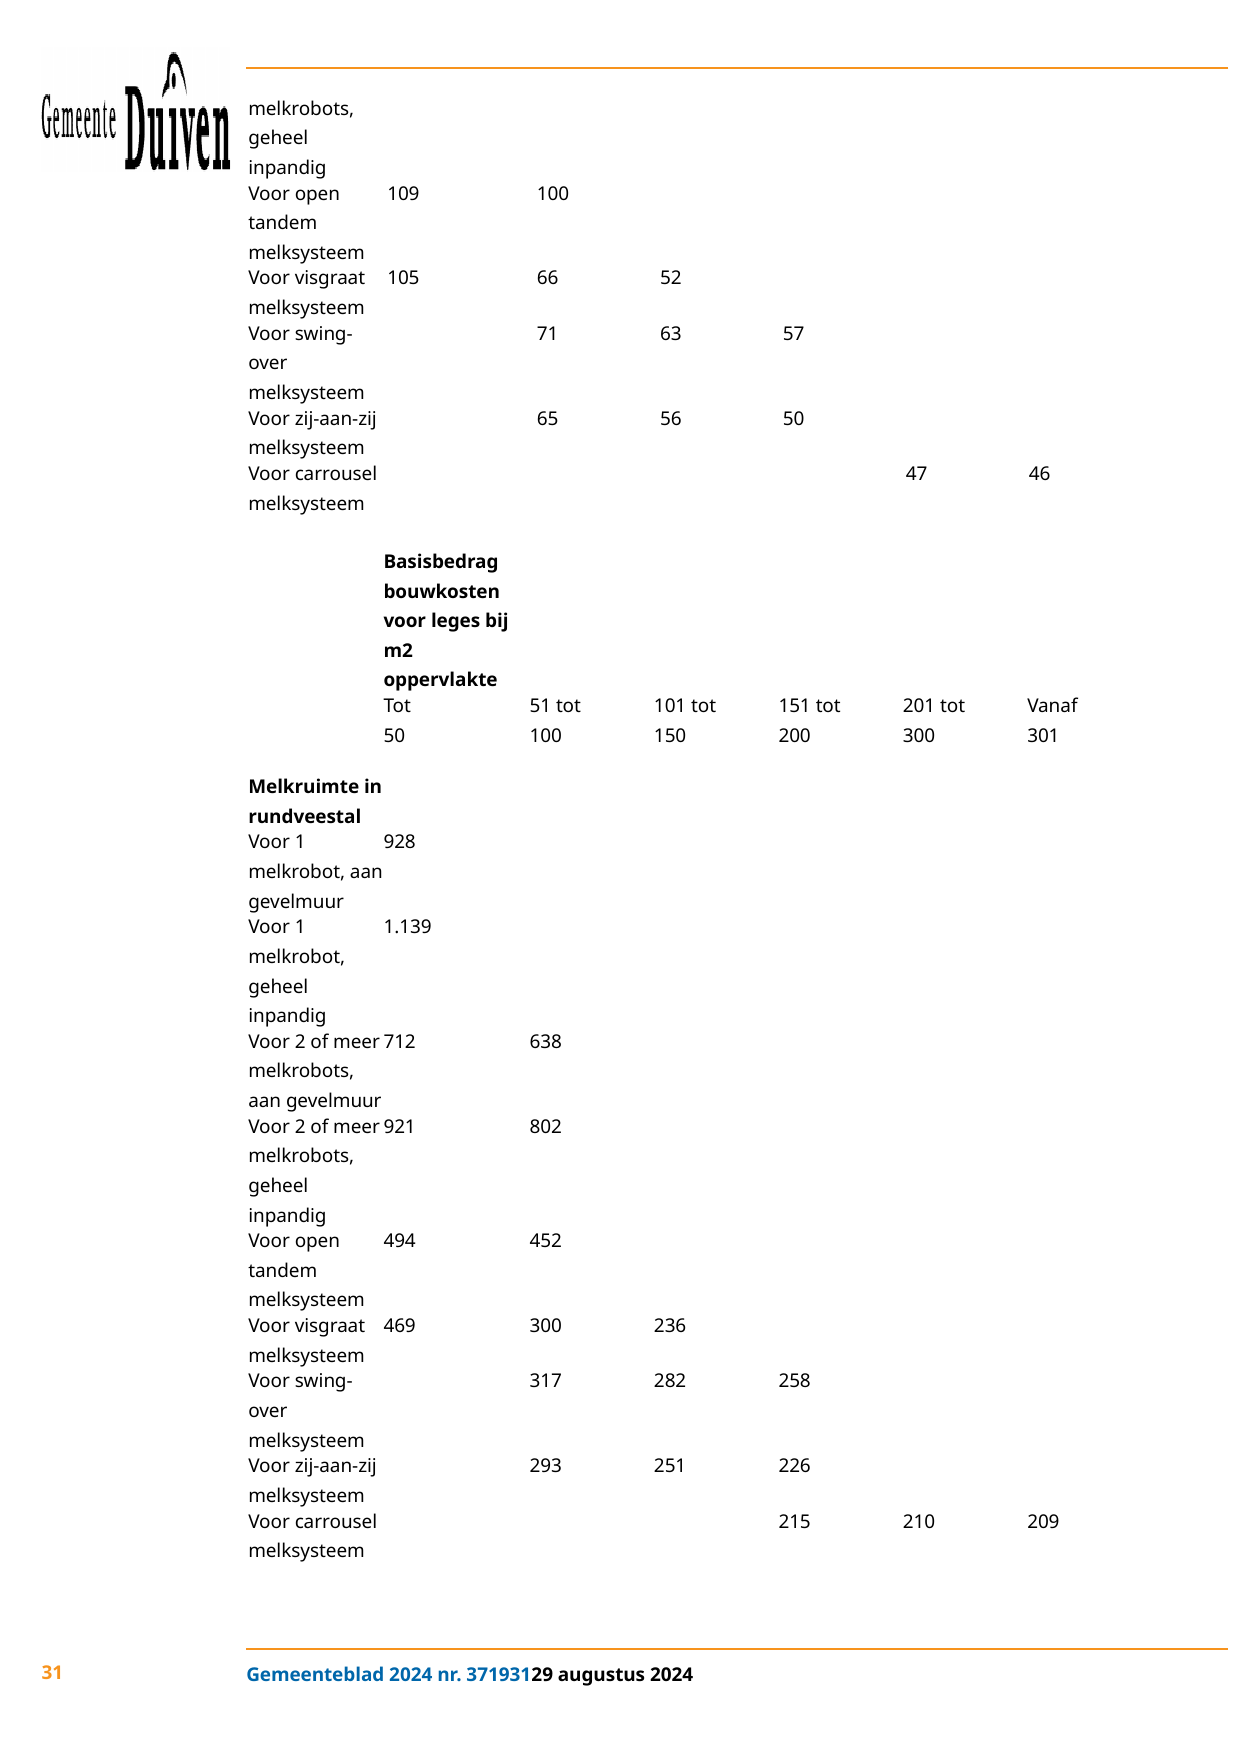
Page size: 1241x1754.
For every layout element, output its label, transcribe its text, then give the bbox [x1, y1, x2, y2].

table_cell [906, 405, 1028, 460]
table_cell Voor 1 melkrobot, aan gevelmuur [248, 829, 383, 914]
table_cell [903, 1368, 1027, 1453]
table_cell 57 [783, 320, 906, 405]
table_cell Voor visgraat melksysteem [248, 1313, 383, 1368]
table_cell Voor open tandem melksysteem [248, 1228, 383, 1312]
table_cell [387, 460, 537, 515]
table_cell [654, 914, 778, 1028]
table_cell [903, 774, 1027, 829]
table_cell Voor swing-over melksysteem [248, 320, 387, 405]
table_cell melkrobots, geheel inpandig [248, 95, 387, 180]
table_cell [906, 265, 1028, 320]
table_cell [778, 1113, 903, 1227]
table_cell 109 [387, 180, 537, 264]
table_cell [383, 1508, 529, 1563]
picture [41, 47, 231, 172]
table_cell [537, 460, 660, 515]
table_cell [1029, 265, 1152, 320]
table_cell Voor open tandem melksysteem [248, 180, 387, 264]
table_cell 201 tot 300 [903, 693, 1027, 748]
table_cell 101 tot 150 [654, 693, 778, 748]
table_cell 802 [529, 1113, 654, 1227]
table_cell [383, 774, 529, 829]
table_cell 47 [906, 460, 1028, 515]
table_cell Voor 1 melkrobot, geheel inpandig [248, 914, 383, 1028]
table_cell 105 [387, 265, 537, 320]
table_cell [906, 180, 1028, 264]
table_cell 50 [783, 405, 906, 460]
table_cell [1027, 829, 1152, 914]
table_cell 293 [529, 1453, 654, 1508]
table_cell [654, 1508, 778, 1563]
table_cell 452 [529, 1228, 654, 1312]
table_cell 56 [660, 405, 783, 460]
table_cell [383, 1453, 529, 1508]
table_cell [529, 829, 654, 914]
table_cell [903, 1453, 1027, 1508]
table_cell [778, 829, 903, 914]
table_cell [1029, 180, 1152, 264]
table_cell 282 [654, 1368, 778, 1453]
table_cell 71 [537, 320, 660, 405]
table_cell [906, 320, 1028, 405]
table_cell Voor carrousel melksysteem [248, 1508, 383, 1563]
table_header [248, 548, 383, 692]
table_cell 65 [537, 405, 660, 460]
table_cell [654, 774, 778, 829]
table_cell [1027, 1113, 1152, 1227]
table_cell [1027, 1228, 1152, 1312]
table_cell 712 [383, 1028, 529, 1113]
table_cell [529, 774, 654, 829]
table_cell 100 [537, 180, 660, 264]
table_cell Vanaf 301 [1027, 693, 1152, 748]
table_cell [387, 320, 537, 405]
table_cell [1027, 1368, 1152, 1453]
table_cell [1029, 320, 1152, 405]
table_cell 300 [529, 1313, 654, 1368]
table_cell [783, 95, 906, 180]
table_cell 638 [529, 1028, 654, 1113]
table_cell 210 [903, 1508, 1027, 1563]
table_cell 258 [778, 1368, 903, 1453]
table_cell Voor 2 of meer melkrobots, geheel inpandig [248, 1113, 383, 1227]
table_cell [248, 748, 383, 773]
table_cell [654, 1028, 778, 1113]
table_cell Voor swing-over melksysteem [248, 1368, 383, 1453]
table_cell Voor visgraat melksysteem [248, 265, 387, 320]
table_cell [1029, 95, 1152, 180]
table_cell [660, 180, 783, 264]
table_cell 215 [778, 1508, 903, 1563]
table_cell [903, 914, 1027, 1028]
table_cell [1029, 405, 1152, 460]
table_cell 236 [654, 1313, 778, 1368]
table_cell [654, 1228, 778, 1312]
table_cell 46 [1029, 460, 1152, 515]
table_cell [778, 774, 903, 829]
table_cell 52 [660, 265, 783, 320]
table_cell [654, 1113, 778, 1227]
table_cell [903, 1028, 1027, 1113]
table_cell [778, 1228, 903, 1312]
table_cell [903, 829, 1027, 914]
table_cell 469 [383, 1313, 529, 1368]
table_cell 928 [383, 829, 529, 914]
table_cell [1027, 1028, 1152, 1113]
table_cell 226 [778, 1453, 903, 1508]
table_cell [778, 1028, 903, 1113]
table_cell [778, 1313, 903, 1368]
table_cell 1.139 [383, 914, 529, 1028]
table_cell [783, 460, 906, 515]
table_cell [1027, 774, 1152, 829]
table_cell [537, 95, 660, 180]
table_cell 317 [529, 1368, 654, 1453]
table_cell Voor carrousel melksysteem [248, 460, 387, 515]
table_cell [903, 1228, 1027, 1312]
table_cell 494 [383, 1228, 529, 1312]
table_cell Voor zij-aan-zij melksysteem [248, 405, 387, 460]
table_cell [529, 1508, 654, 1563]
table_cell [387, 95, 537, 180]
table_cell [1027, 914, 1152, 1028]
table_cell [783, 265, 906, 320]
table_cell [387, 405, 537, 460]
table_header Basisbedrag bouwkosten voor leges bij m2 oppervlakte [383, 548, 529, 692]
table_cell Voor zij-aan-zij melksysteem [248, 1453, 383, 1508]
table_cell 151 tot 200 [778, 693, 903, 748]
table_cell 921 [383, 1113, 529, 1227]
table_cell [660, 95, 783, 180]
table_cell 251 [654, 1453, 778, 1508]
table_cell Voor 2 of meer melkrobots, aan gevelmuur [248, 1028, 383, 1113]
table_cell 66 [537, 265, 660, 320]
table_cell [778, 914, 903, 1028]
table_cell Melkruimte in rundveestal [248, 774, 383, 829]
table_cell 63 [660, 320, 783, 405]
table_cell [660, 460, 783, 515]
table_cell [529, 914, 654, 1028]
table_cell [654, 829, 778, 914]
table_cell [903, 1113, 1027, 1227]
table_cell 51 tot 100 [529, 693, 654, 748]
table_cell [1027, 1453, 1152, 1508]
table_cell 209 [1027, 1508, 1152, 1563]
table_cell [1027, 1313, 1152, 1368]
table_cell [383, 1368, 529, 1453]
table_cell Tot 50 [383, 693, 529, 748]
table_cell [903, 1313, 1027, 1368]
table_cell [248, 693, 383, 748]
table_cell [906, 95, 1028, 180]
table_cell [783, 180, 906, 264]
